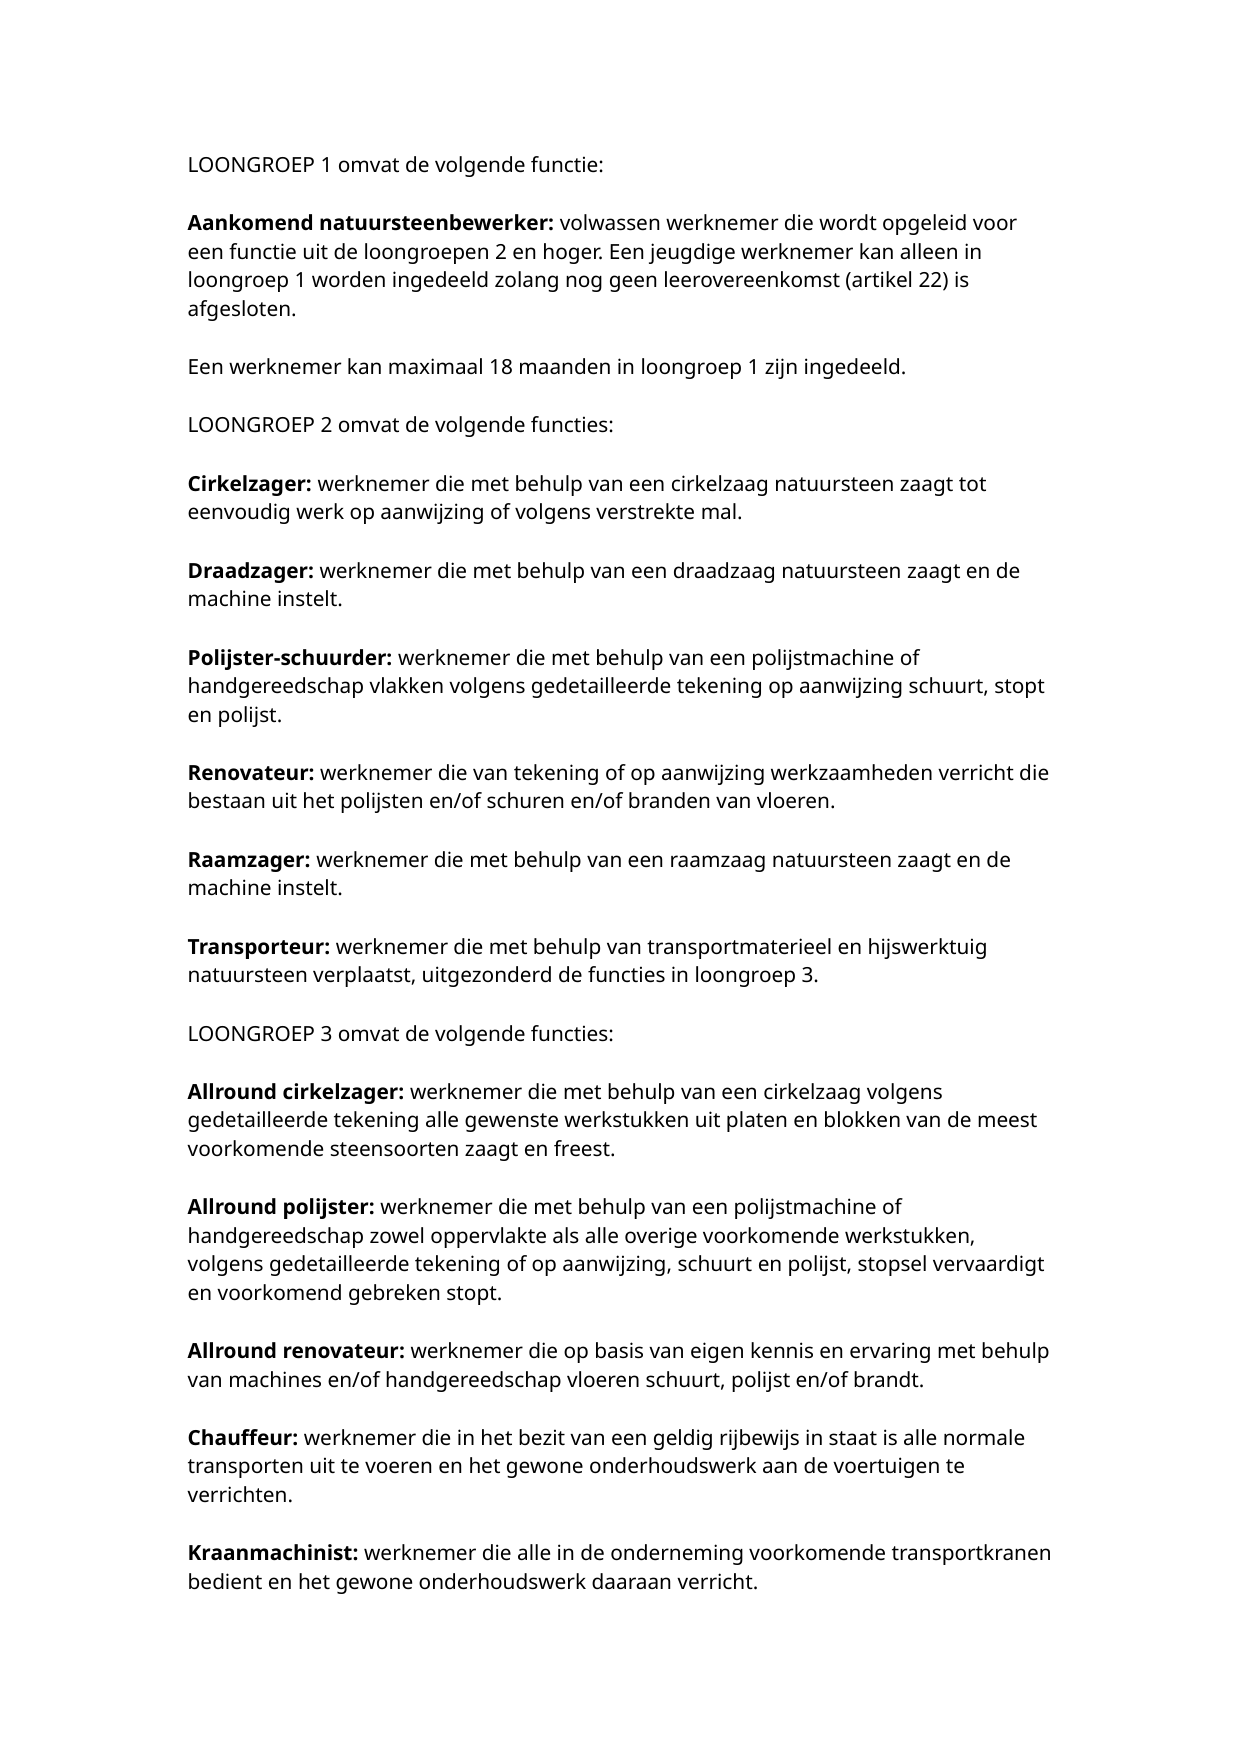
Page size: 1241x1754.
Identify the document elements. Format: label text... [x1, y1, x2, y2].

text Allround polijster: werknemer die met behulp van een polijstmachine of handgereedschap zowel oppervlakte als alle overige voorkomende werkstukken, volgens gedetailleerde tekening of op aanwijzing, schuurt en polijst, stopsel vervaardigt en voorkomend gebreken stopt. [187, 1192, 1053, 1306]
text Polijster-schuurder: werknemer die met behulp van een polijstmachine of handgereedschap vlakken volgens gedetailleerde tekening op aanwijzing schuurt, stopt en polijst. [187, 643, 1053, 728]
text Allround renovateur: werknemer die op basis van eigen kennis en ervaring met behulp van machines en/of handgereedschap vloeren schuurt, polijst en/of brandt. [187, 1336, 1053, 1393]
text Een werknemer kan maximaal 18 maanden in loongroep 1 zijn ingedeeld. [187, 352, 1053, 381]
text Renovateur: werknemer die van tekening of op aanwijzing werkzaamheden verricht die bestaan uit het polijsten en/of schuren en/of branden van vloeren. [187, 758, 1053, 815]
text LOONGROEP 1 omvat de volgende functie: [187, 150, 1053, 178]
text Kraanmachinist: werknemer die alle in de onderneming voorkomende transportkranen bedient en het gewone onderhoudswerk daaraan verricht. [187, 1538, 1053, 1595]
text Cirkelzager: werknemer die met behulp van een cirkelzaag natuursteen zaagt tot eenvoudig werk op aanwijzing of volgens verstrekte mal. [187, 469, 1053, 526]
text Chauffeur: werknemer die in het bezit van een geldig rijbewijs in staat is alle normale transporten uit te voeren en het gewone onderhoudswerk aan de voertuigen te verrichten. [187, 1423, 1053, 1508]
text LOONGROEP 3 omvat de volgende functies: [187, 1019, 1053, 1047]
text Draadzager: werknemer die met behulp van een draadzaag natuursteen zaagt en de machine instelt. [187, 556, 1053, 613]
text Aankomend natuursteenbewerker: volwassen werknemer die wordt opgeleid voor een functie uit de loongroepen 2 en hoger. Een jeugdige werknemer kan alleen in loongroep 1 worden ingedeeld zolang nog geen leerovereenkomst (artikel 22) is afgesloten. [187, 208, 1053, 322]
text LOONGROEP 2 omvat de volgende functies: [187, 411, 1053, 439]
text Raamzager: werknemer die met behulp van een raamzaag natuursteen zaagt en de machine instelt. [187, 845, 1053, 902]
text Transporteur: werknemer die met behulp van transportmaterieel en hijswerktuig natuursteen verplaatst, uitgezonderd de functies in loongroep 3. [187, 932, 1053, 989]
text Allround cirkelzager: werknemer die met behulp van een cirkelzaag volgens gedetailleerde tekening alle gewenste werkstukken uit platen en blokken van de meest voorkomende steensoorten zaagt en freest. [187, 1077, 1053, 1162]
